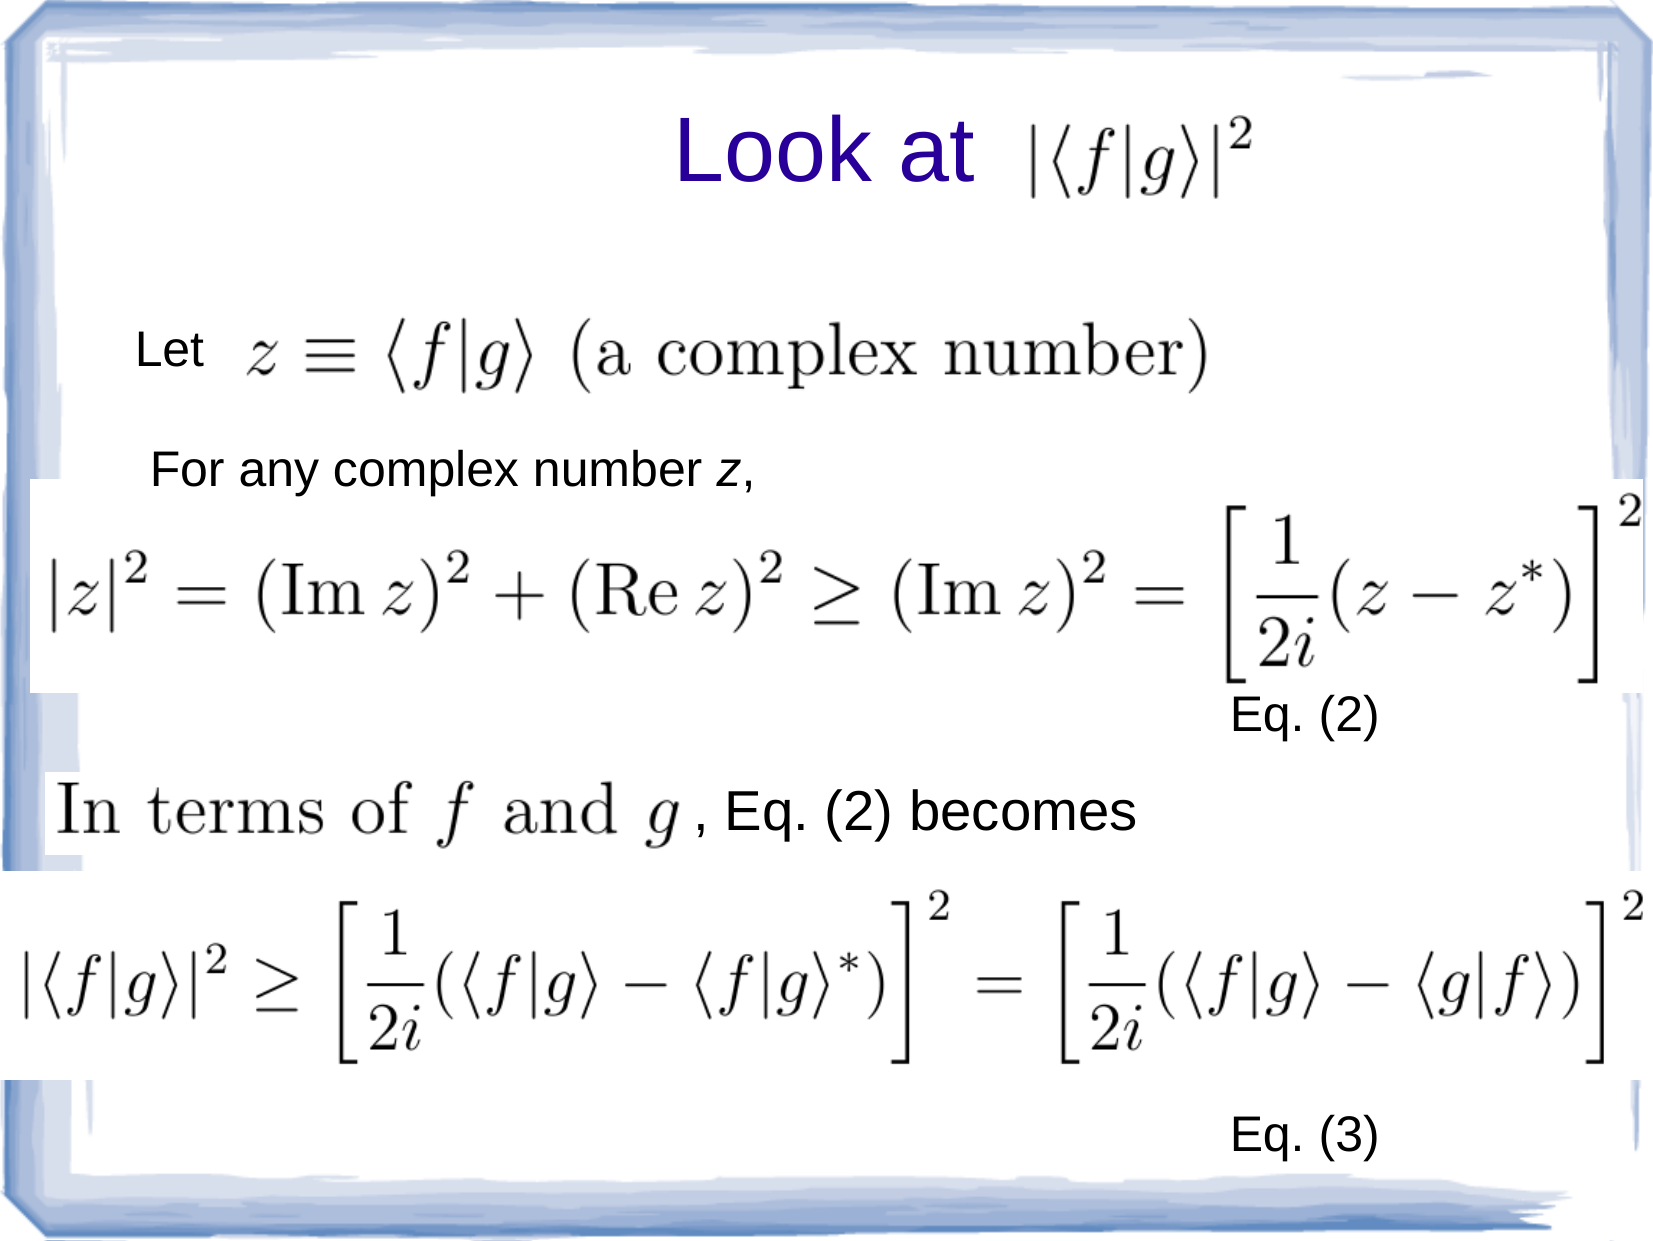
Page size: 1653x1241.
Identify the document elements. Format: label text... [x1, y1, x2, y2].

text_box Eq. (2) [1215, 679, 1636, 751]
picture [0, 0, 1653, 1241]
text_box , Eq. (2) becomes [678, 773, 1249, 851]
text_box For any complex number z, [135, 435, 1081, 506]
text_box Eq. (3) [1215, 1099, 1636, 1171]
text_box Let [120, 315, 230, 386]
title Look at [82, 49, 1567, 253]
